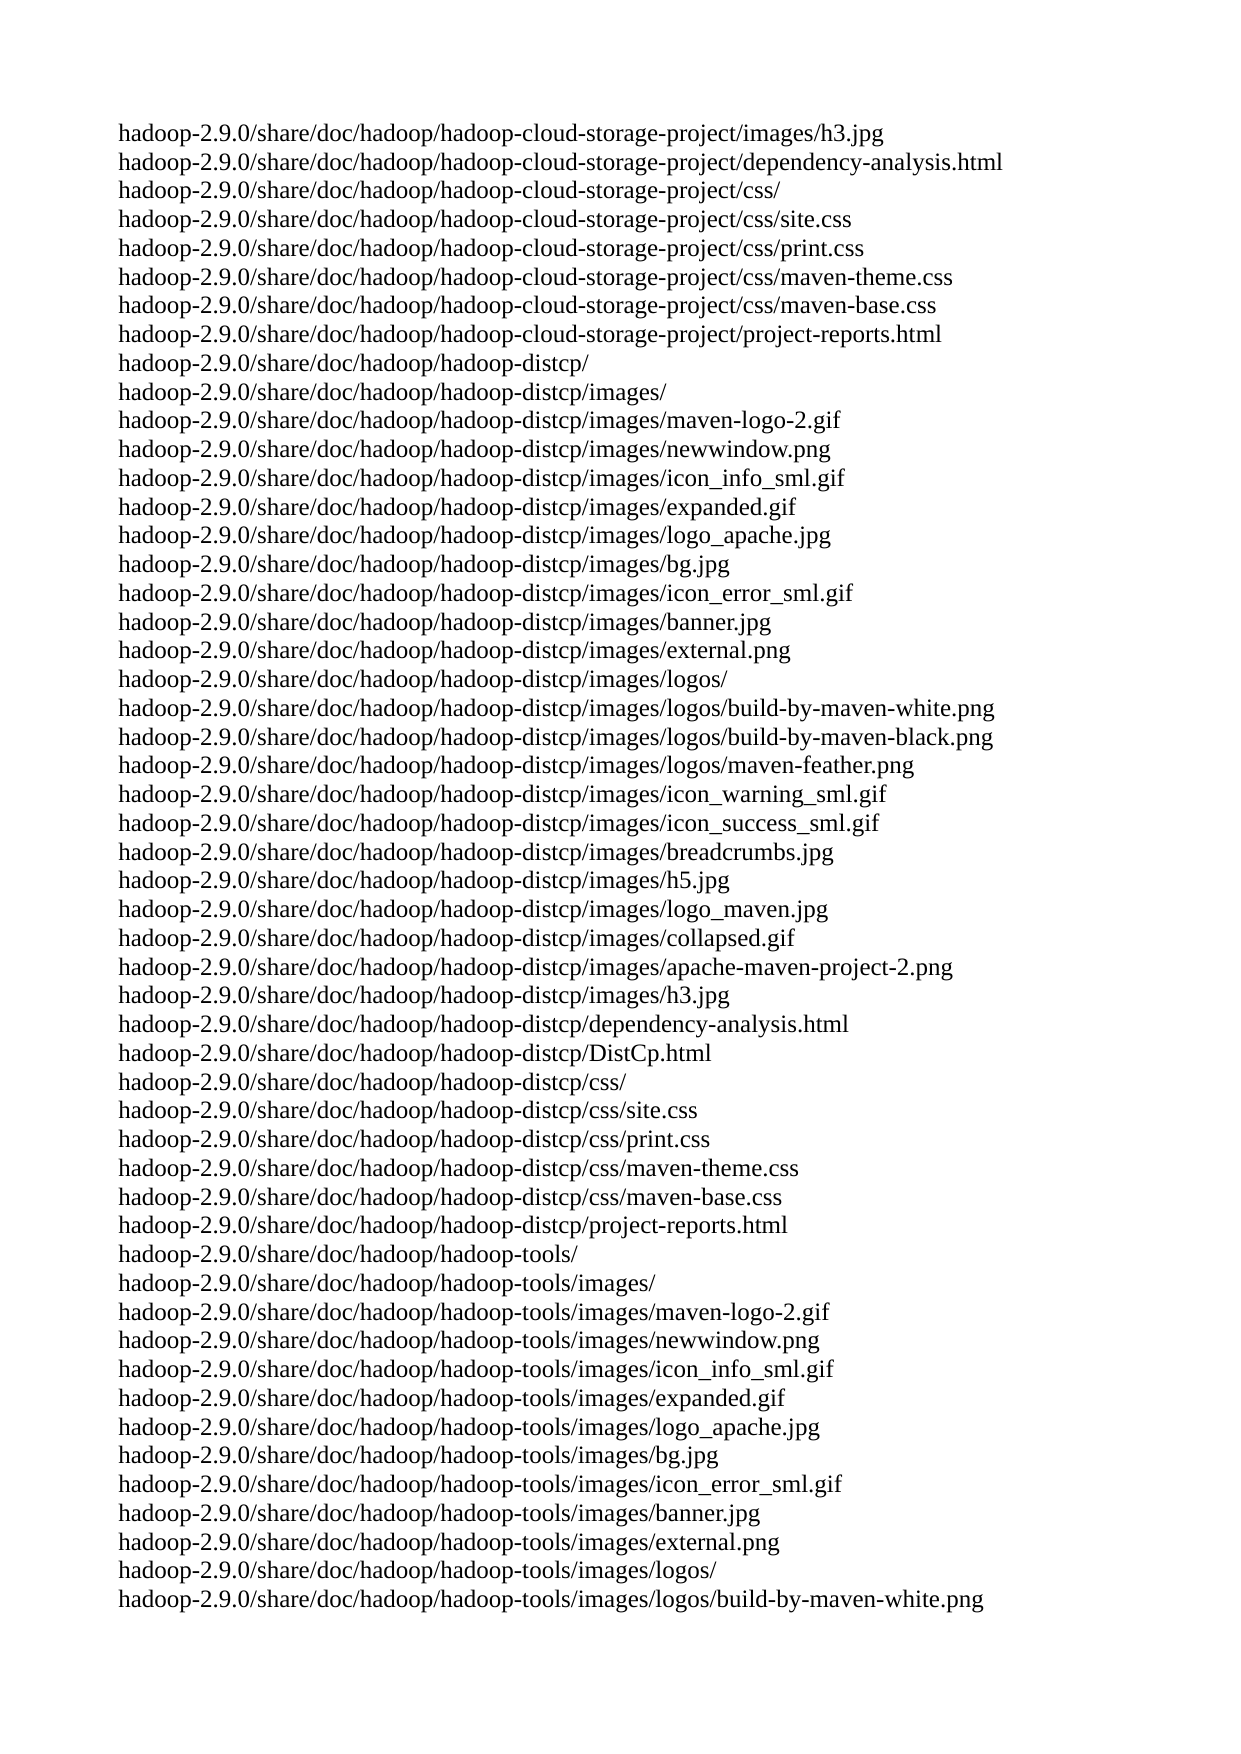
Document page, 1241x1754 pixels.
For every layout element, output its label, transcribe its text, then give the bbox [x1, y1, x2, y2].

text hadoop-2.9.0/share/doc/hadoop/hadoop-distcp/images/logo_apache.jpg [118, 521, 1122, 549]
text hadoop-2.9.0/share/doc/hadoop/hadoop-distcp/images/logos/maven-feather.png [118, 751, 1122, 779]
text hadoop-2.9.0/share/doc/hadoop/hadoop-distcp/images/logos/build-by-maven-black.png [118, 722, 1122, 751]
text hadoop-2.9.0/share/doc/hadoop/hadoop-cloud-storage-project/css/ [118, 176, 1122, 204]
text hadoop-2.9.0/share/doc/hadoop/hadoop-cloud-storage-project/css/print.css [118, 233, 1122, 262]
text hadoop-2.9.0/share/doc/hadoop/hadoop-tools/images/logos/build-by-maven-white.png [118, 1584, 1122, 1613]
text hadoop-2.9.0/share/doc/hadoop/hadoop-distcp/images/logo_maven.jpg [118, 894, 1122, 923]
text hadoop-2.9.0/share/doc/hadoop/hadoop-distcp/images/newwindow.png [118, 434, 1122, 463]
text hadoop-2.9.0/share/doc/hadoop/hadoop-cloud-storage-project/project-reports.html [118, 319, 1122, 348]
text hadoop-2.9.0/share/doc/hadoop/hadoop-distcp/images/h3.jpg [118, 981, 1122, 1009]
text hadoop-2.9.0/share/doc/hadoop/hadoop-tools/images/icon_error_sml.gif [118, 1469, 1122, 1498]
text hadoop-2.9.0/share/doc/hadoop/hadoop-tools/images/banner.jpg [118, 1498, 1122, 1527]
text hadoop-2.9.0/share/doc/hadoop/hadoop-tools/images/expanded.gif [118, 1383, 1122, 1412]
text hadoop-2.9.0/share/doc/hadoop/hadoop-distcp/images/collapsed.gif [118, 923, 1122, 952]
text hadoop-2.9.0/share/doc/hadoop/hadoop-distcp/dependency-analysis.html [118, 1009, 1122, 1038]
text hadoop-2.9.0/share/doc/hadoop/hadoop-cloud-storage-project/css/site.css [118, 204, 1122, 233]
text hadoop-2.9.0/share/doc/hadoop/hadoop-distcp/css/maven-theme.css [118, 1153, 1122, 1182]
text hadoop-2.9.0/share/doc/hadoop/hadoop-tools/images/bg.jpg [118, 1441, 1122, 1469]
text hadoop-2.9.0/share/doc/hadoop/hadoop-distcp/css/site.css [118, 1096, 1122, 1124]
text hadoop-2.9.0/share/doc/hadoop/hadoop-distcp/css/maven-base.css [118, 1182, 1122, 1211]
text hadoop-2.9.0/share/doc/hadoop/hadoop-distcp/images/breadcrumbs.jpg [118, 837, 1122, 866]
text hadoop-2.9.0/share/doc/hadoop/hadoop-tools/ [118, 1239, 1122, 1268]
text hadoop-2.9.0/share/doc/hadoop/hadoop-tools/images/ [118, 1268, 1122, 1297]
text hadoop-2.9.0/share/doc/hadoop/hadoop-distcp/images/bg.jpg [118, 549, 1122, 578]
text hadoop-2.9.0/share/doc/hadoop/hadoop-tools/images/logos/ [118, 1556, 1122, 1584]
text hadoop-2.9.0/share/doc/hadoop/hadoop-tools/images/external.png [118, 1527, 1122, 1556]
text hadoop-2.9.0/share/doc/hadoop/hadoop-distcp/images/icon_info_sml.gif [118, 463, 1122, 492]
text hadoop-2.9.0/share/doc/hadoop/hadoop-distcp/images/maven-logo-2.gif [118, 406, 1122, 434]
text hadoop-2.9.0/share/doc/hadoop/hadoop-distcp/project-reports.html [118, 1211, 1122, 1239]
text hadoop-2.9.0/share/doc/hadoop/hadoop-distcp/css/ [118, 1067, 1122, 1096]
text hadoop-2.9.0/share/doc/hadoop/hadoop-distcp/DistCp.html [118, 1038, 1122, 1067]
text hadoop-2.9.0/share/doc/hadoop/hadoop-distcp/images/h5.jpg [118, 866, 1122, 894]
text hadoop-2.9.0/share/doc/hadoop/hadoop-distcp/images/external.png [118, 636, 1122, 664]
text hadoop-2.9.0/share/doc/hadoop/hadoop-distcp/images/apache-maven-project-2.png [118, 952, 1122, 981]
text hadoop-2.9.0/share/doc/hadoop/hadoop-tools/images/maven-logo-2.gif [118, 1297, 1122, 1326]
text hadoop-2.9.0/share/doc/hadoop/hadoop-distcp/images/logos/ [118, 664, 1122, 693]
text hadoop-2.9.0/share/doc/hadoop/hadoop-tools/images/icon_info_sml.gif [118, 1354, 1122, 1383]
text hadoop-2.9.0/share/doc/hadoop/hadoop-distcp/images/logos/build-by-maven-white.png [118, 693, 1122, 722]
text hadoop-2.9.0/share/doc/hadoop/hadoop-distcp/ [118, 348, 1122, 377]
text hadoop-2.9.0/share/doc/hadoop/hadoop-distcp/images/icon_success_sml.gif [118, 808, 1122, 837]
text hadoop-2.9.0/share/doc/hadoop/hadoop-cloud-storage-project/css/maven-theme.css [118, 262, 1122, 291]
text hadoop-2.9.0/share/doc/hadoop/hadoop-cloud-storage-project/css/maven-base.css [118, 291, 1122, 319]
text hadoop-2.9.0/share/doc/hadoop/hadoop-distcp/images/icon_warning_sml.gif [118, 779, 1122, 808]
text hadoop-2.9.0/share/doc/hadoop/hadoop-tools/images/logo_apache.jpg [118, 1412, 1122, 1441]
text hadoop-2.9.0/share/doc/hadoop/hadoop-tools/images/newwindow.png [118, 1326, 1122, 1354]
text hadoop-2.9.0/share/doc/hadoop/hadoop-distcp/images/ [118, 377, 1122, 406]
text hadoop-2.9.0/share/doc/hadoop/hadoop-distcp/images/icon_error_sml.gif [118, 578, 1122, 607]
text hadoop-2.9.0/share/doc/hadoop/hadoop-distcp/images/banner.jpg [118, 607, 1122, 636]
text hadoop-2.9.0/share/doc/hadoop/hadoop-cloud-storage-project/dependency-analysis.html [118, 147, 1122, 176]
text hadoop-2.9.0/share/doc/hadoop/hadoop-distcp/css/print.css [118, 1124, 1122, 1153]
text hadoop-2.9.0/share/doc/hadoop/hadoop-distcp/images/expanded.gif [118, 492, 1122, 521]
text hadoop-2.9.0/share/doc/hadoop/hadoop-cloud-storage-project/images/h3.jpg [118, 118, 1122, 147]
